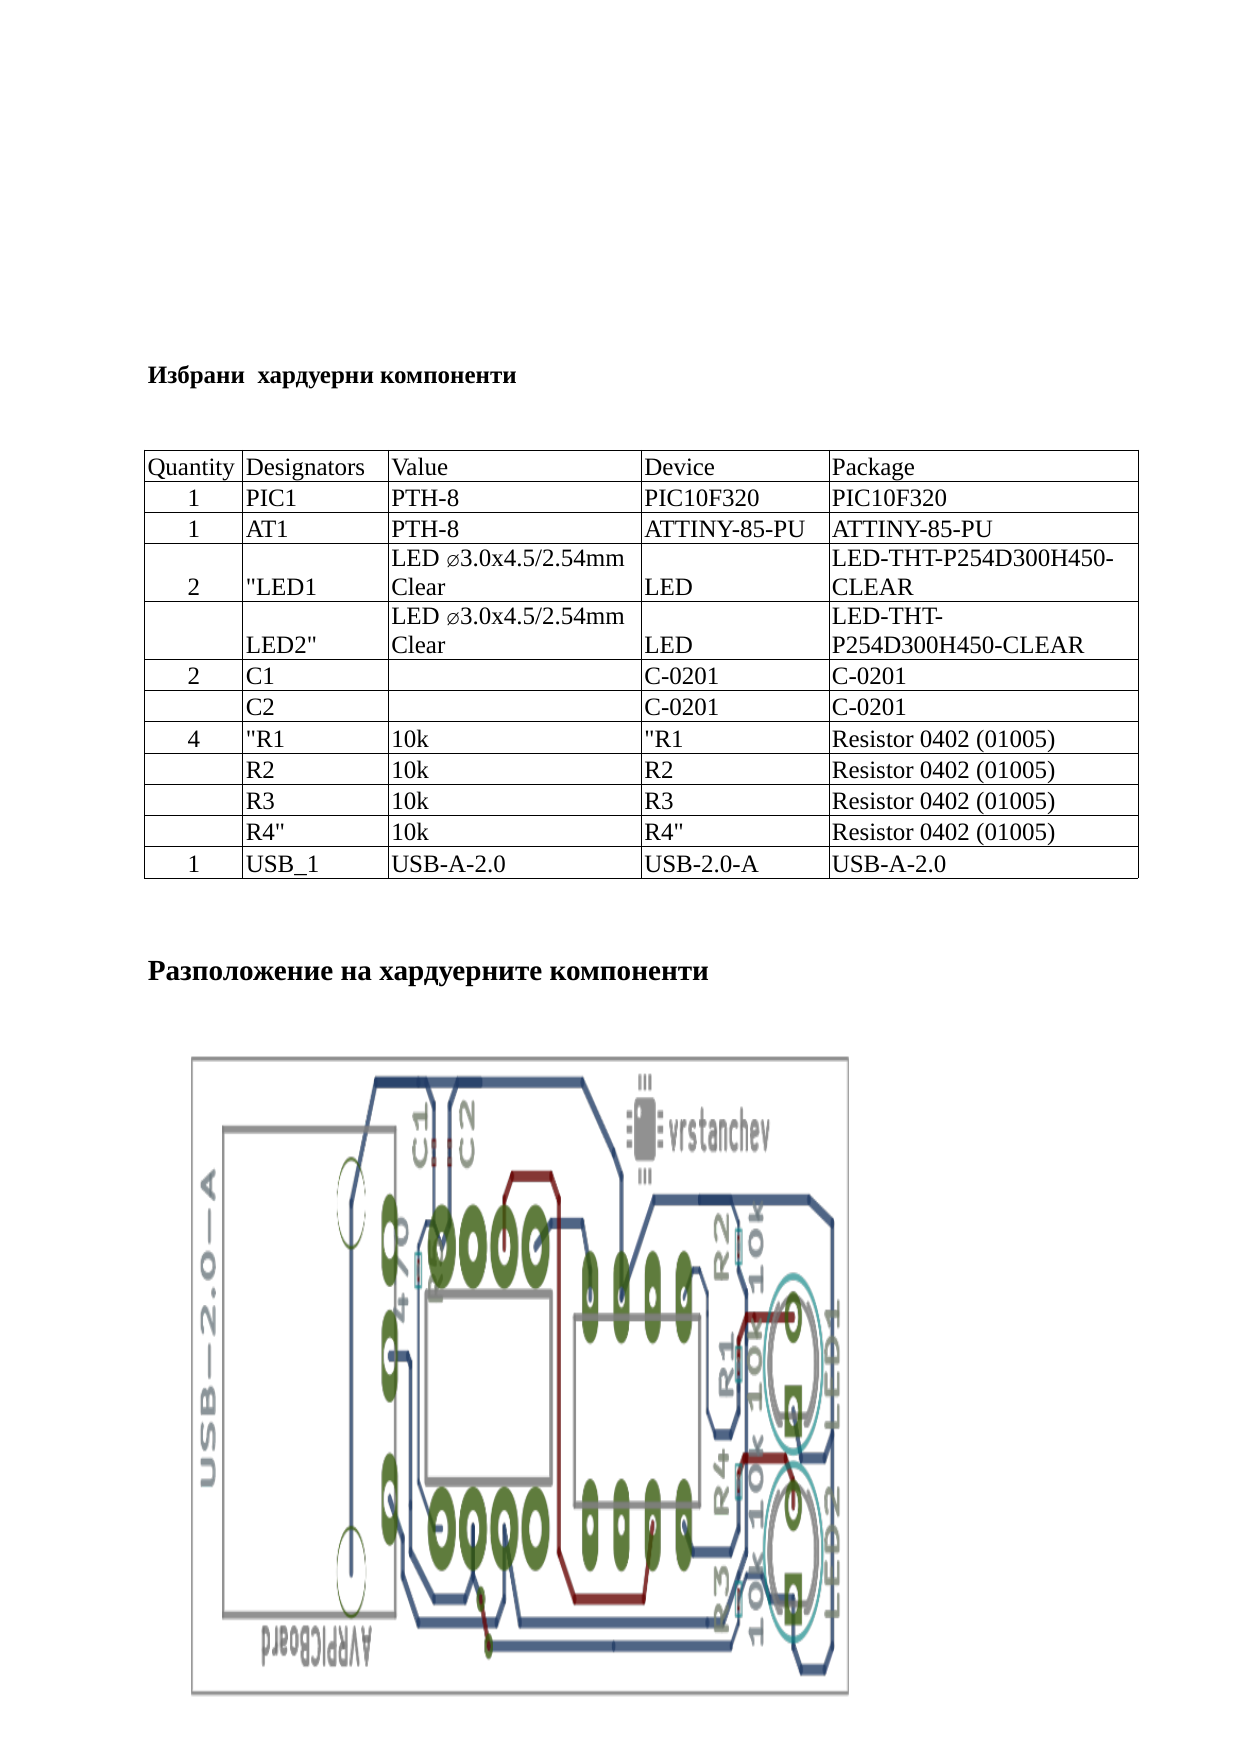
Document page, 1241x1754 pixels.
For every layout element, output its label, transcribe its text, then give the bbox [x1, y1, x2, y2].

table_cell 2 [145, 544, 242, 601]
table_cell PTH-8 [389, 513, 641, 543]
table_cell LED [642, 544, 829, 601]
table_cell LED ⌀3.0x4.5/2.54mm Clear [389, 602, 641, 659]
table_cell Resistor 0402 (01005) [830, 785, 1138, 815]
table_cell 1 [145, 513, 242, 543]
table_cell R2 [243, 754, 388, 784]
table_cell ATTINY-85-PU [642, 513, 829, 543]
table_cell 10k [389, 754, 641, 784]
table_cell 1 [145, 482, 242, 512]
table_cell [145, 754, 242, 784]
table_cell LED-THT-P254D300H450-CLEAR [830, 544, 1138, 601]
table_cell C-0201 [830, 660, 1138, 690]
table_cell 2 [145, 660, 242, 690]
table_cell R3 [243, 785, 388, 815]
table_cell R4" [642, 816, 829, 846]
table_cell 10k [389, 816, 641, 846]
table_cell C-0201 [642, 691, 829, 721]
table_header Device [642, 451, 829, 481]
table_cell [145, 602, 242, 659]
table_cell Resistor 0402 (01005) [830, 754, 1138, 784]
table_cell R3 [642, 785, 829, 815]
table_cell 1 [145, 847, 242, 877]
table_cell PIC10F320 [642, 482, 829, 512]
table_cell R4" [243, 816, 388, 846]
table_cell C1 [243, 660, 388, 690]
table_cell PTH-8 [389, 482, 641, 512]
table_cell 10k [389, 722, 641, 752]
table_cell PIC1 [243, 482, 388, 512]
table_header Quantity [145, 451, 242, 481]
table_cell [145, 785, 242, 815]
table_cell USB-A-2.0 [830, 847, 1138, 877]
table_cell 10k [389, 785, 641, 815]
table_cell [145, 691, 242, 721]
table_cell USB_1 [243, 847, 388, 877]
table_cell LED ⌀3.0x4.5/2.54mm Clear [389, 544, 641, 601]
subtitle Избрани хардуерни компоненти [148, 361, 1152, 389]
table_cell LED [642, 602, 829, 659]
table_cell C-0201 [642, 660, 829, 690]
table_cell [145, 816, 242, 846]
table_cell ATTINY-85-PU [830, 513, 1138, 543]
subtitle Разположение на хардуерните компоненти [148, 953, 1152, 986]
table_cell C2 [243, 691, 388, 721]
table_cell USB-A-2.0 [389, 847, 641, 877]
table_cell "R1 [642, 722, 829, 752]
table_cell [389, 691, 641, 721]
table_cell [389, 660, 641, 690]
table_cell Resistor 0402 (01005) [830, 722, 1138, 752]
table_cell USB-2.0-A [642, 847, 829, 877]
table_cell "LED1 [243, 544, 388, 601]
table_header Value [389, 451, 641, 481]
table_cell LED-THT-P254D300H450-CLEAR [830, 602, 1138, 659]
table_cell AT1 [243, 513, 388, 543]
table_cell C-0201 [830, 691, 1138, 721]
table_header Package [830, 451, 1138, 481]
picture [186, 1025, 854, 1718]
table_cell LED2" [243, 602, 388, 659]
table_cell 4 [145, 722, 242, 752]
table_cell PIC10F320 [830, 482, 1138, 512]
table_cell R2 [642, 754, 829, 784]
table_header Designators [243, 451, 388, 481]
table_cell Resistor 0402 (01005) [830, 816, 1138, 846]
table_cell "R1 [243, 722, 388, 752]
